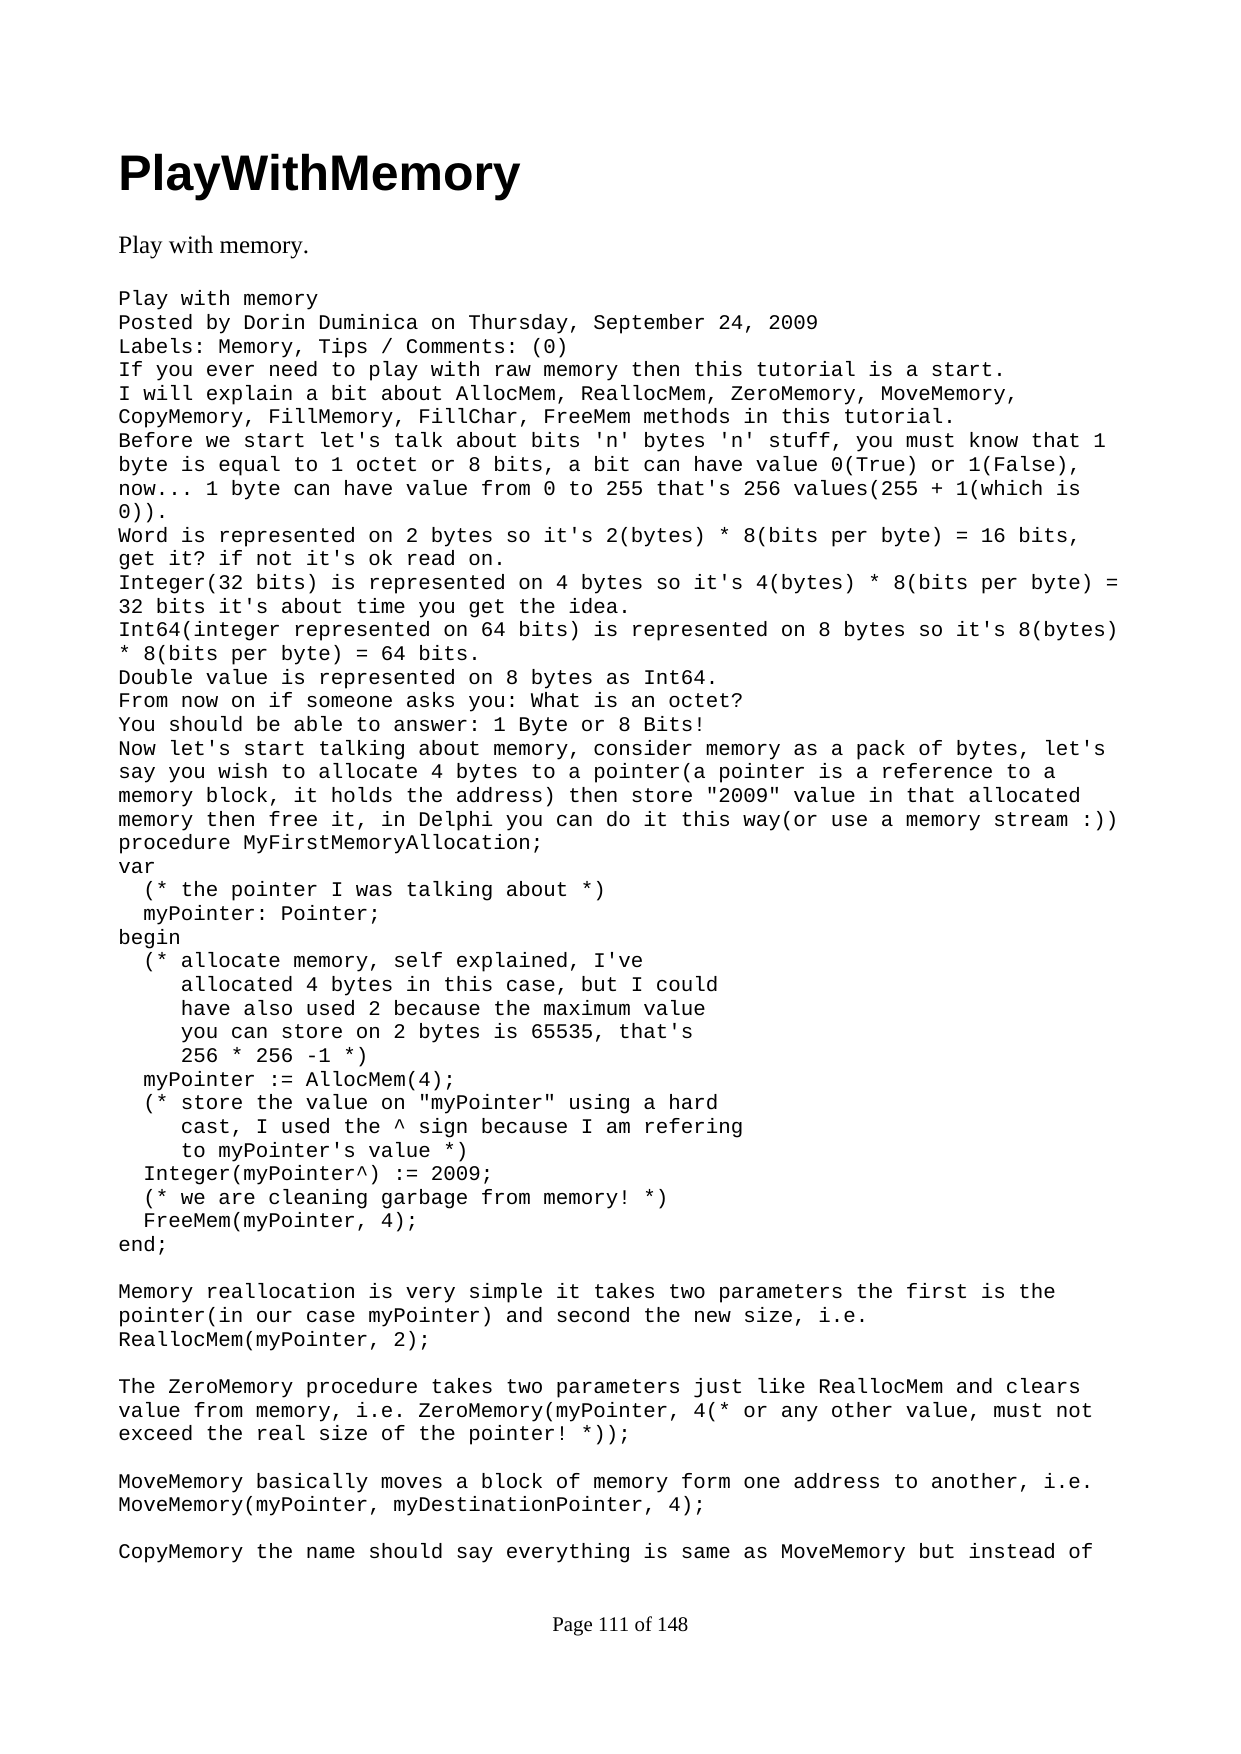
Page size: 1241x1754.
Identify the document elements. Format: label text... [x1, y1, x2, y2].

text (* we are cleaning garbage from memory! *) [118, 1187, 1122, 1211]
text From now on if someone asks you: What is an octet? [118, 690, 1122, 714]
text (* the pointer I was talking about *) [118, 879, 1122, 903]
text Posted by Dorin Duminica on Thursday, September 24, 2009 [118, 312, 1122, 336]
text Labels: Memory, Tips / Comments: (0) [118, 336, 1122, 359]
text Double value is represented on 8 bytes as Int64. [118, 667, 1122, 690]
text The ZeroMemory procedure takes two parameters just like ReallocMem and clears value from memory, i.e. ZeroMemory(myPointer, 4(* or any other value, must not exceed the real size of the pointer! *)); [118, 1376, 1122, 1447]
subtitle PlayWithMemory [118, 143, 1122, 201]
text Word is represented on 2 bytes so it's 2(bytes) * 8(bits per byte) = 16 bits, get it? if not it's ok read on. [118, 525, 1122, 572]
text Integer(myPointer^) := 2009; [118, 1163, 1122, 1187]
text If you ever need to play with raw memory then this tutorial is a start. [118, 359, 1122, 383]
text cast, I used the ^ sign because I am refering [118, 1116, 1122, 1139]
text Memory reallocation is very simple it takes two parameters the first is the pointer(in our case myPointer) and second the new size, i.e. ReallocMem(myPointer, 2); [118, 1281, 1122, 1352]
text (* store the value on "myPointer" using a hard [118, 1092, 1122, 1116]
text CopyMemory the name should say everything is same as MoveMemory but instead of [118, 1542, 1122, 1565]
text begin [118, 927, 1122, 950]
text var [118, 856, 1122, 879]
text Before we start let's talk about bits 'n' bytes 'n' stuff, you must know that 1 byte is equal to 1 octet or 8 bits, a bit can have value 0(True) or 1(False), now... 1 byte can have value from 0 to 255 that's 256 values(255 + 1(which is 0)). [118, 430, 1122, 525]
text Now let's start talking about memory, consider memory as a pack of bytes, let's say you wish to allocate 4 bytes to a pointer(a pointer is a reference to a memory block, it holds the address) then store "2009" value in that allocated memory then free it, in Delphi you can do it this way(or use a memory stream :)) [118, 738, 1122, 832]
text to myPointer's value *) [118, 1139, 1122, 1163]
text Integer(32 bits) is represented on 4 bytes so it's 4(bytes) * 8(bits per byte) = 32 bits it's about time you get the idea. [118, 572, 1122, 619]
text have also used 2 because the maximum value [118, 998, 1122, 1021]
text Play with memory. [118, 230, 1122, 259]
text Play with memory [118, 288, 1122, 312]
text You should be able to answer: 1 Byte or 8 Bits! [118, 714, 1122, 738]
text allocated 4 bytes in this case, but I could [118, 974, 1122, 998]
text procedure MyFirstMemoryAllocation; [118, 832, 1122, 856]
text end; [118, 1234, 1122, 1258]
text you can store on 2 bytes is 65535, that's [118, 1021, 1122, 1045]
text FreeMem(myPointer, 4); [118, 1211, 1122, 1234]
text (* allocate memory, self explained, I've [118, 950, 1122, 974]
text 256 * 256 -1 *) [118, 1045, 1122, 1069]
text MoveMemory basically moves a block of memory form one address to another, i.e. MoveMemory(myPointer, myDestinationPointer, 4); [118, 1471, 1122, 1518]
text I will explain a bit about AllocMem, ReallocMem, ZeroMemory, MoveMemory, CopyMemory, FillMemory, FillChar, FreeMem methods in this tutorial. [118, 383, 1122, 430]
text myPointer := AllocMem(4); [118, 1069, 1122, 1092]
text Int64(integer represented on 64 bits) is represented on 8 bytes so it's 8(bytes) * 8(bits per byte) = 64 bits. [118, 619, 1122, 667]
text myPointer: Pointer; [118, 903, 1122, 927]
